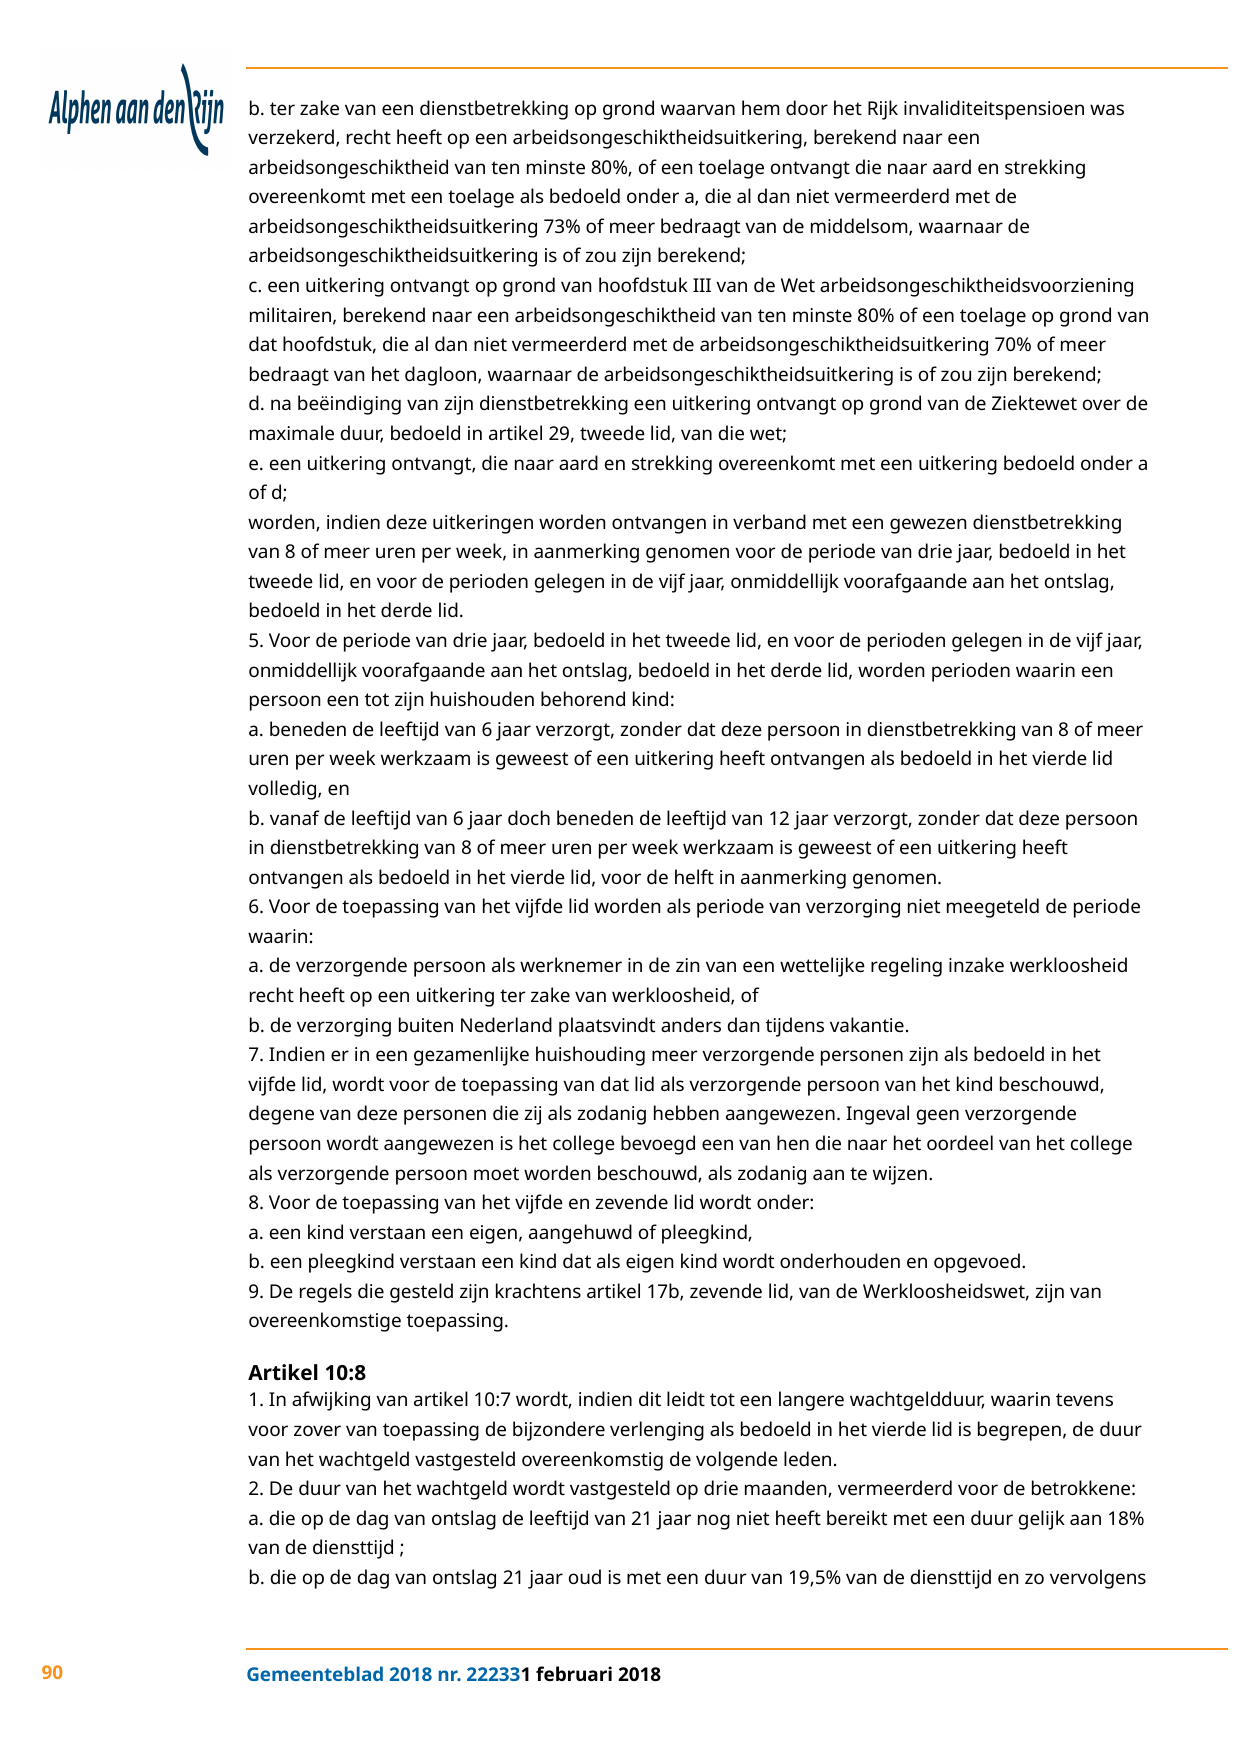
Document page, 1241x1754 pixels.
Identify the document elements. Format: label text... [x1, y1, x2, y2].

text b. ter zake van een dienstbetrekking op grond waarvan hem door het Rijk invaliditeitspensioen was verzekerd, recht heeft op een arbeidsongeschiktheidsuitkering, berekend naar een arbeidsongeschiktheid van ten minste 80%, of een toelage ontvangt die naar aard en strekking overeenkomt met een toelage als bedoeld onder a, die al dan niet vermeerderd met de arbeidsongeschiktheidsuitkering 73% of meer bedraagt van de middelsom, waarnaar de arbeidsongeschiktheidsuitkering is of zou zijn berekend; [248, 95, 1152, 268]
text b. die op de dag van ontslag 21 jaar oud is met een duur van 19,5% van de diensttijd en zo vervolgens [248, 1564, 1152, 1590]
picture [41, 47, 231, 172]
text a. de verzorgende persoon als werknemer in de zin van een wettelijke regeling inzake werkloosheid recht heeft op een uitkering ter zake van werkloosheid, of [248, 953, 1152, 1008]
text 9. De regels die gesteld zijn krachtens artikel 17b, zevende lid, van de Werkloosheidswet, zijn van overeenkomstige toepassing. [248, 1278, 1152, 1333]
text 2. De duur van het wachtgeld wordt vastgesteld op drie maanden, vermeerderd voor de betrokkene: [248, 1475, 1152, 1501]
text 5. Voor de periode van drie jaar, bedoeld in het tweede lid, en voor de perioden gelegen in de vijf jaar, onmiddellijk voorafgaande aan het ontslag, bedoeld in het derde lid, worden perioden waarin een persoon een tot zijn huishouden behorend kind: [248, 627, 1152, 712]
text b. de verzorging buiten Nederland plaatsvindt anders dan tijdens vakantie. [248, 1012, 1152, 1038]
text b. een pleegkind verstaan een kind dat als eigen kind wordt onderhouden en opgevoed. [248, 1248, 1152, 1274]
text a. beneden de leeftijd van 6 jaar verzorgt, zonder dat deze persoon in dienstbetrekking van 8 of meer uren per week werkzaam is geweest of een uitkering heeft ontvangen als bedoeld in het vierde lid volledig, en [248, 716, 1152, 801]
text e. een uitkering ontvangt, die naar aard en strekking overeenkomt met een uitkering bedoeld onder a of d; [248, 450, 1152, 505]
text c. een uitkering ontvangt op grond van hoofdstuk III van de Wet arbeidsongeschiktheidsvoorziening militairen, berekend naar een arbeidsongeschiktheid van ten minste 80% of een toelage op grond van dat hoofdstuk, die al dan niet vermeerderd met de arbeidsongeschiktheidsuitkering 70% of meer bedraagt van het dagloon, waarnaar de arbeidsongeschiktheidsuitkering is of zou zijn berekend; [248, 272, 1152, 387]
text a. een kind verstaan een eigen, aangehuwd of pleegkind, [248, 1219, 1152, 1245]
text worden, indien deze uitkeringen worden ontvangen in verband met een gewezen dienstbetrekking van 8 of meer uren per week, in aanmerking genomen voor de periode van drie jaar, bedoeld in het tweede lid, en voor de perioden gelegen in de vijf jaar, onmiddellijk voorafgaande aan het ontslag, bedoeld in het derde lid. [248, 509, 1152, 623]
text Artikel 10:8 [248, 1358, 1152, 1387]
text 7. Indien er in een gezamenlijke huishouding meer verzorgende personen zijn als bedoeld in het vijfde lid, wordt voor de toepassing van dat lid als verzorgende persoon van het kind beschouwd, degene van deze personen die zij als zodanig hebben aangewezen. Ingeval geen verzorgende persoon wordt aangewezen is het college bevoegd een van hen die naar het oordeel van het college als verzorgende persoon moet worden beschouwd, als zodanig aan te wijzen. [248, 1041, 1152, 1186]
text 1. In afwijking van artikel 10:7 wordt, indien dit leidt tot een langere wachtgeldduur, waarin tevens voor zover van toepassing de bijzondere verlenging als bedoeld in het vierde lid is begrepen, de duur van het wachtgeld vastgesteld overeenkomstig de volgende leden. [248, 1387, 1152, 1471]
text 6. Voor de toepassing van het vijfde lid worden als periode van verzorging niet meegeteld de periode waarin: [248, 893, 1152, 949]
text b. vanaf de leeftijd van 6 jaar doch beneden de leeftijd van 12 jaar verzorgt, zonder dat deze persoon in dienstbetrekking van 8 of meer uren per week werkzaam is geweest of een uitkering heeft ontvangen als bedoeld in het vierde lid, voor de helft in aanmerking genomen. [248, 805, 1152, 890]
text a. die op de dag van ontslag de leeftijd van 21 jaar nog niet heeft bereikt met een duur gelijk aan 18% van de diensttijd ; [248, 1505, 1152, 1560]
text d. na beëindiging van zijn dienstbetrekking een uitkering ontvangt op grond van de Ziektewet over de maximale duur, bedoeld in artikel 29, tweede lid, van die wet; [248, 391, 1152, 446]
text 8. Voor de toepassing van het vijfde en zevende lid wordt onder: [248, 1189, 1152, 1215]
